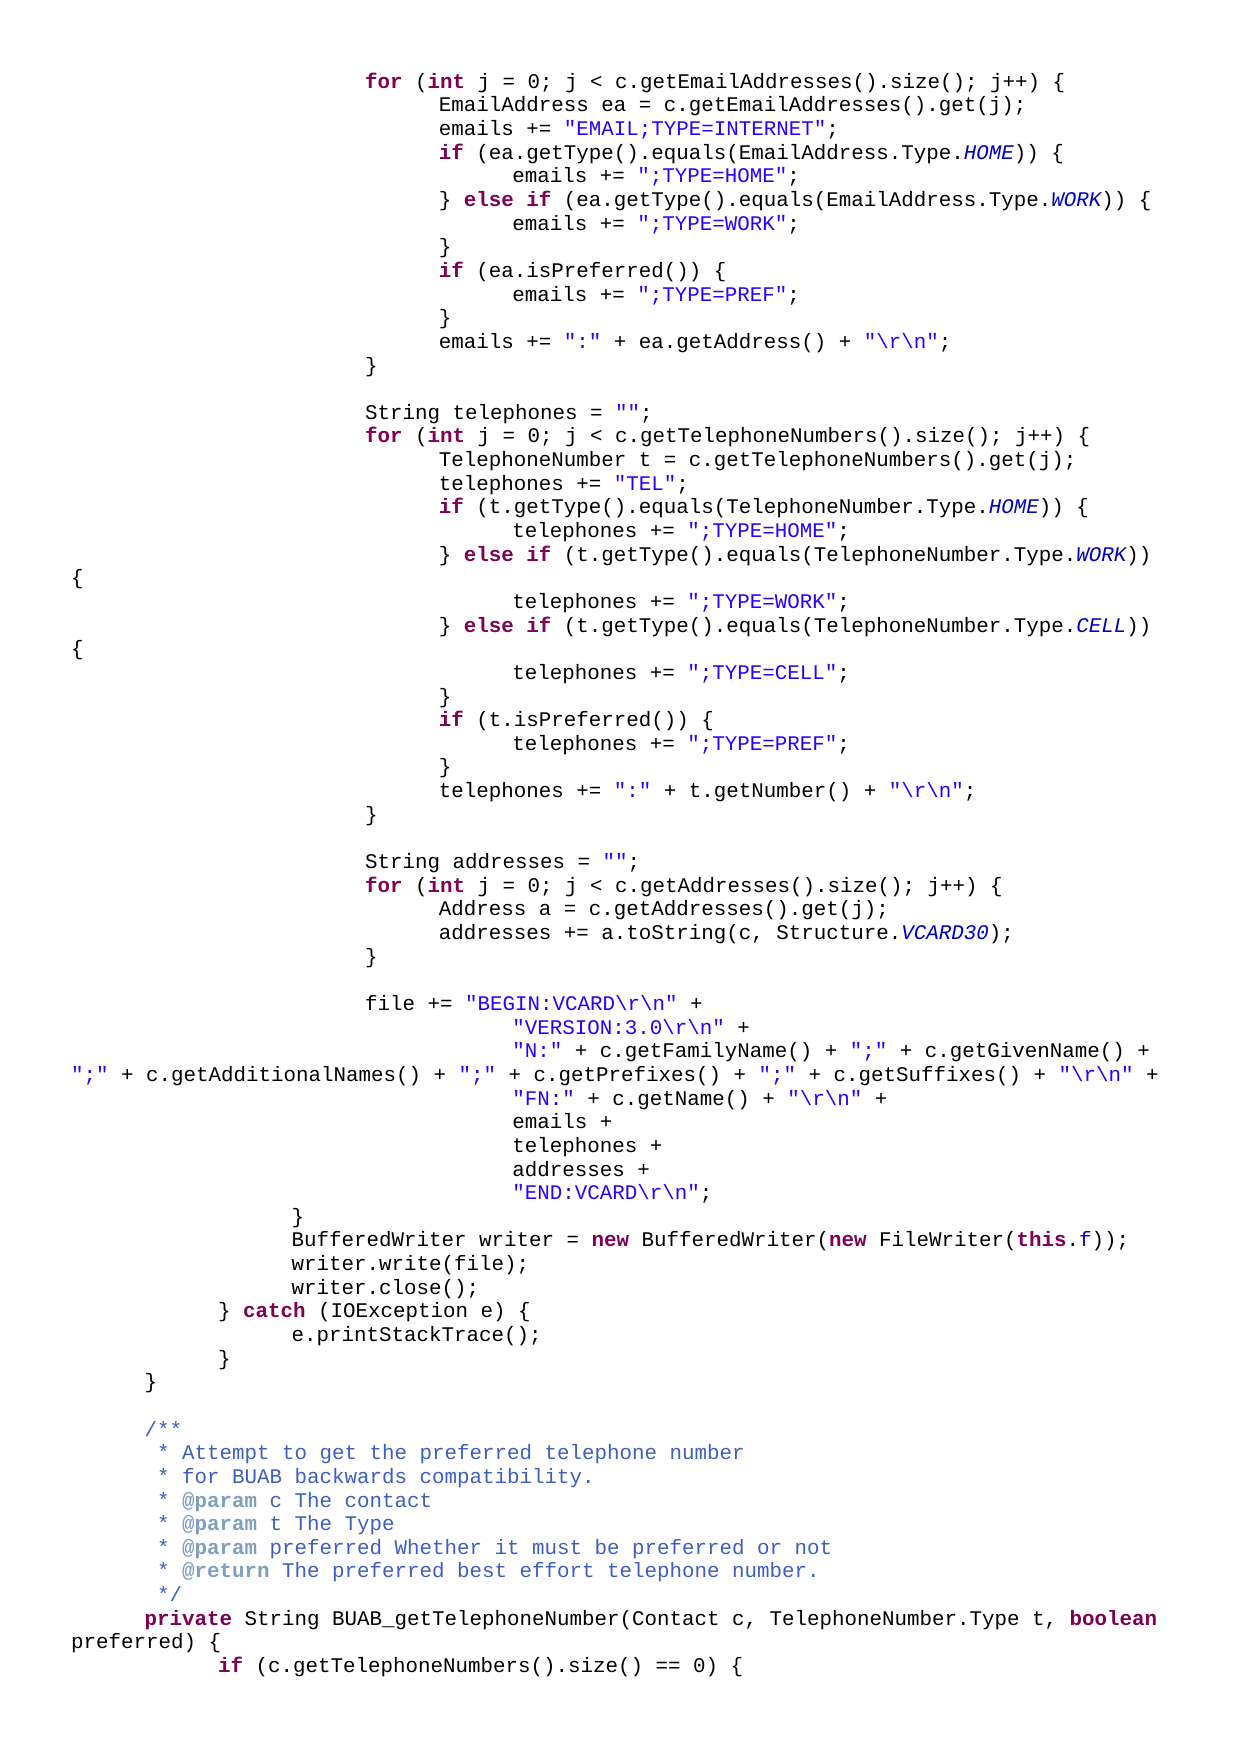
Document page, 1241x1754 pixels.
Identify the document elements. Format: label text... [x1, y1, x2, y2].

text } catch (IOException e) { [71, 1300, 1169, 1324]
text } else if (ea.getType().equals(EmailAddress.Type.WORK)) { [71, 189, 1169, 213]
text } [71, 804, 1169, 827]
text } [71, 307, 1169, 331]
text } [71, 1371, 1169, 1395]
text * @return The preferred best effort telephone number. [71, 1561, 1169, 1584]
text file += "BEGIN:VCARD\r\n" + [71, 993, 1169, 1017]
text telephones += ";TYPE=HOME"; [71, 520, 1169, 544]
text String addresses = ""; [71, 851, 1169, 875]
text } else if (t.getType().equals(TelephoneNumber.Type.CELL)) { [71, 615, 1169, 662]
text writer.close(); [71, 1277, 1169, 1300]
text if (t.isPreferred()) { [71, 709, 1169, 733]
text emails += ";TYPE=PREF"; [71, 284, 1169, 307]
text emails + [71, 1111, 1169, 1135]
text for (int j = 0; j < c.getTelephoneNumbers().size(); j++) { [71, 426, 1169, 449]
text emails += ";TYPE=WORK"; [71, 213, 1169, 236]
text addresses += a.toString(c, Structure.VCARD30); [71, 922, 1169, 946]
text emails += ":" + ea.getAddress() + "\r\n"; [71, 331, 1169, 354]
text if (t.getType().equals(TelephoneNumber.Type.HOME)) { [71, 496, 1169, 520]
text if (c.getTelephoneNumbers().size() == 0) { [71, 1655, 1169, 1679]
text emails += "EMAIL;TYPE=INTERNET"; [71, 118, 1169, 142]
text telephones + [71, 1135, 1169, 1158]
text } [71, 757, 1169, 780]
text telephones += "TEL"; [71, 473, 1169, 496]
text writer.write(file); [71, 1253, 1169, 1277]
text String telephones = ""; [71, 402, 1169, 426]
text "N:" + c.getFamilyName() + ";" + c.getGivenName() + ";" + c.getAdditionalNames() + ";" + c.getPrefixes() + ";" + c.getSuffixes() + "\r\n" + [71, 1040, 1169, 1088]
text Address a = c.getAddresses().get(j); [71, 898, 1169, 922]
text "VERSION:3.0\r\n" + [71, 1017, 1169, 1040]
text } [71, 1348, 1169, 1371]
text telephones += ";TYPE=CELL"; [71, 662, 1169, 686]
text TelephoneNumber t = c.getTelephoneNumbers().get(j); [71, 449, 1169, 473]
text for (int j = 0; j < c.getEmailAddresses().size(); j++) { [71, 71, 1169, 94]
text EmailAddress ea = c.getEmailAddresses().get(j); [71, 94, 1169, 118]
text "END:VCARD\r\n"; [71, 1182, 1169, 1206]
text * Attempt to get the preferred telephone number [71, 1442, 1169, 1466]
text for (int j = 0; j < c.getAddresses().size(); j++) { [71, 875, 1169, 898]
text telephones += ";TYPE=WORK"; [71, 591, 1169, 615]
text * @param c The contact [71, 1489, 1169, 1513]
text } else if (t.getType().equals(TelephoneNumber.Type.WORK)) { [71, 544, 1169, 591]
text e.printStackTrace(); [71, 1324, 1169, 1348]
text /** [71, 1419, 1169, 1442]
text if (ea.isPreferred()) { [71, 260, 1169, 284]
text telephones += ";TYPE=PREF"; [71, 733, 1169, 757]
text private String BUAB_getTelephoneNumber(Contact c, TelephoneNumber.Type t, boolean preferred) { [71, 1608, 1169, 1655]
text BufferedWriter writer = new BufferedWriter(new FileWriter(this.f)); [71, 1229, 1169, 1253]
text "FN:" + c.getName() + "\r\n" + [71, 1088, 1169, 1111]
text * @param t The Type [71, 1513, 1169, 1537]
text } [71, 354, 1169, 378]
text emails += ";TYPE=HOME"; [71, 165, 1169, 189]
text * @param preferred Whether it must be preferred or not [71, 1537, 1169, 1561]
text if (ea.getType().equals(EmailAddress.Type.HOME)) { [71, 142, 1169, 165]
text telephones += ":" + t.getNumber() + "\r\n"; [71, 780, 1169, 804]
text */ [71, 1584, 1169, 1608]
text } [71, 686, 1169, 709]
text } [71, 946, 1169, 969]
text } [71, 1206, 1169, 1229]
text } [71, 236, 1169, 260]
text addresses + [71, 1158, 1169, 1182]
text * for BUAB backwards compatibility. [71, 1466, 1169, 1489]
